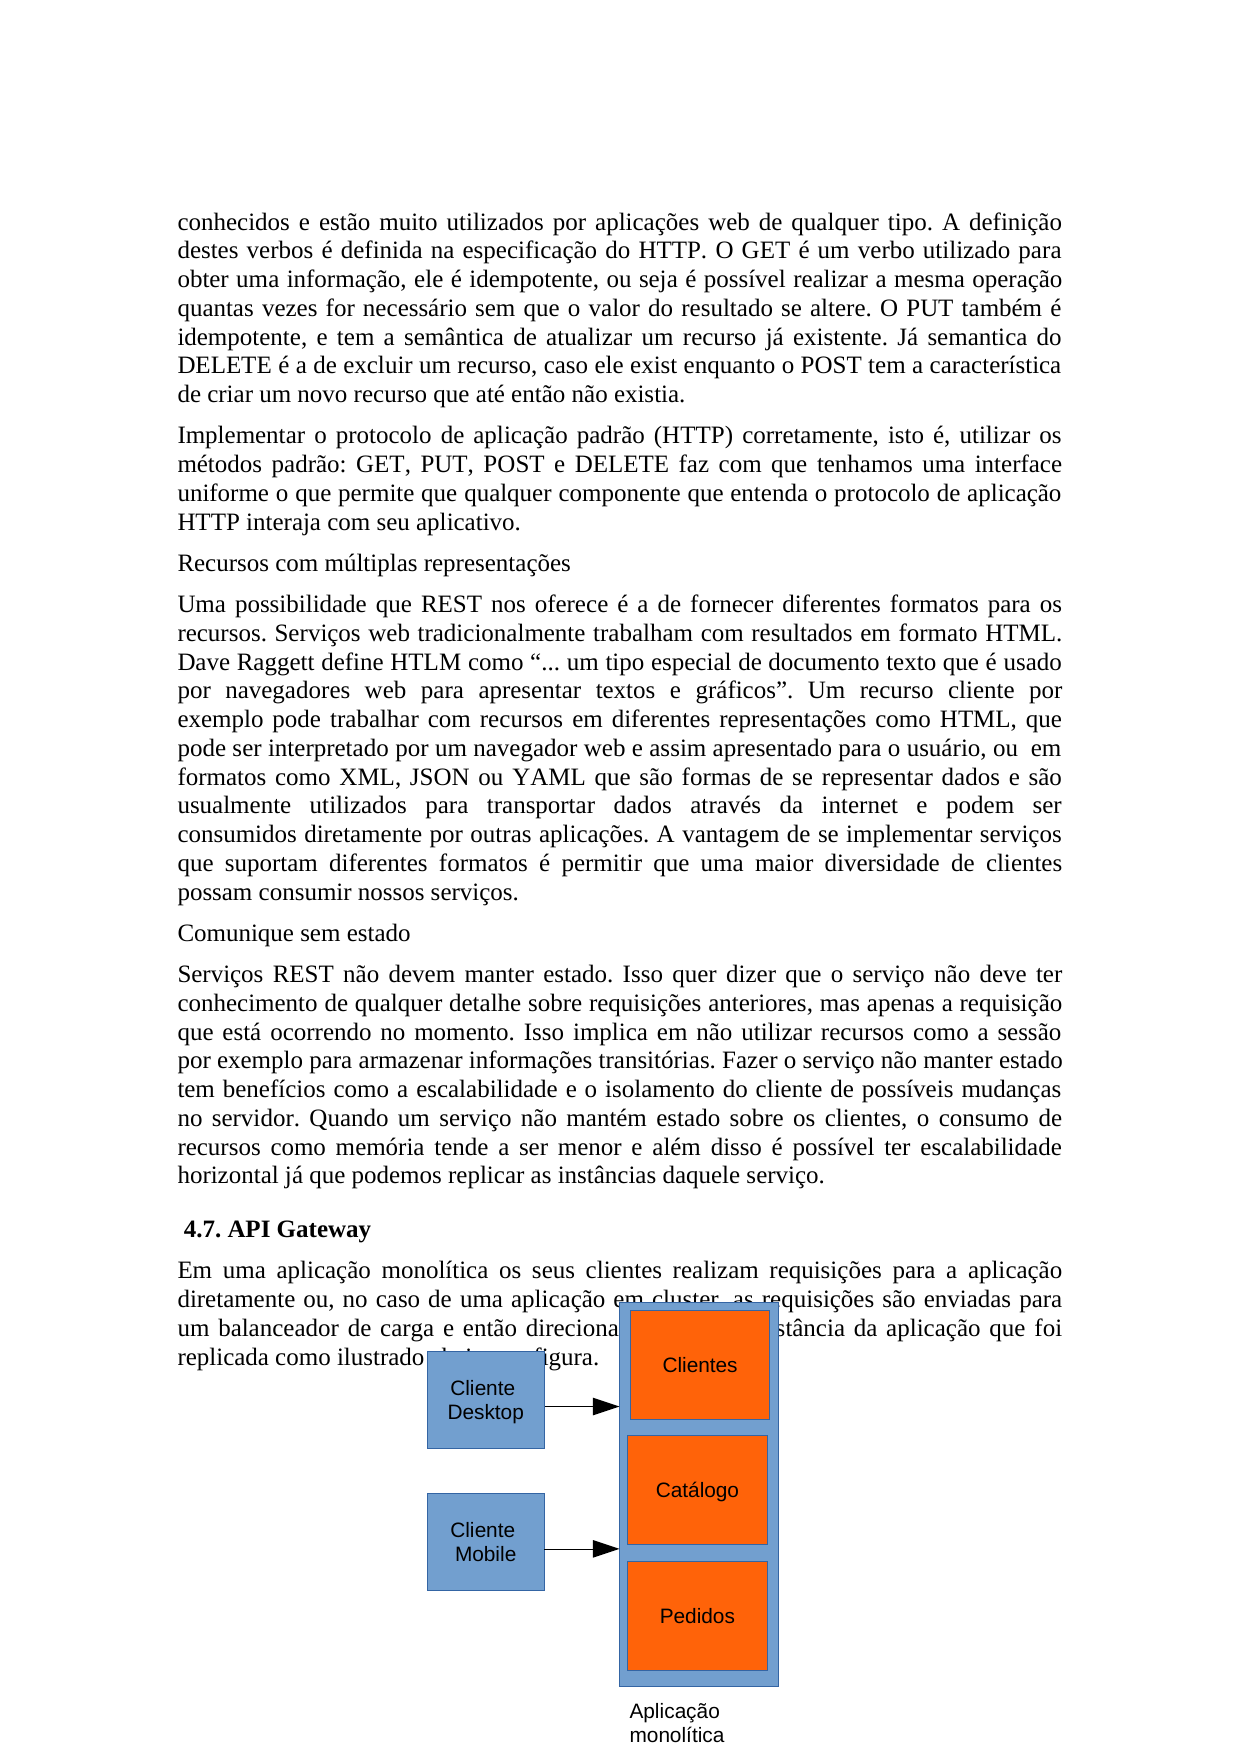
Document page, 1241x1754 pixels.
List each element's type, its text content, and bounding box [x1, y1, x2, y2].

text Implementar o protocolo de aplicação padrão (HTTP) corretamente, isto é, utilizar os métodos padrão: GET, PUT, POST e DELETE faz com que tenhamos uma interface uniforme o que permite que qualquer componente que entenda o protocolo de aplicação HTTP interaja com seu aplicativo. [140, 421, 1063, 536]
text Comunique sem estado [140, 918, 1063, 947]
text Em uma aplicação monolítica os seus clientes realizam requisições para a aplicação diretamente ou, no caso de uma aplicação em cluster, as requisições são enviadas para um balanceador de carga e então direcionado para uma instância da aplicação que foi replicada como ilustrado abaixo na figura. [177, 1256, 1063, 1371]
text Recursos com múltiplas representações [140, 548, 1063, 577]
subtitle API Gateway [177, 1214, 1063, 1243]
text conhecidos e estão muito utilizados por aplicações web de qualquer tipo. A definição destes verbos é definida na especificação do HTTP. O GET é um verbo utilizado para obter uma informação, ele é idempotente, ou seja é possível realizar a mesma operação quantas vezes for necessário sem que o valor do resultado se altere. O PUT também é idempotente, e tem a semântica de atualizar um recurso já existente. Já semantica do DELETE é a de excluir um recurso, caso ele exist enquanto o POST tem a característica de criar um novo recurso que até então não existia. [140, 207, 1063, 408]
text Serviços REST não devem manter estado. Isso quer dizer que o serviço não deve ter conhecimento de qualquer detalhe sobre requisições anteriores, mas apenas a requisição que está ocorrendo no momento. Isso implica em não utilizar recursos como a sessão por exemplo para armazenar informações transitórias. Fazer o serviço não manter estado tem benefícios como a escalabilidade e o isolamento do cliente de possíveis mudanças no servidor. Quando um serviço não mantém estado sobre os clientes, o consumo de recursos como memória tende a ser menor e além disso é possível ter escalabilidade horizontal já que podemos replicar as instâncias daquele serviço. [140, 959, 1063, 1189]
text Uma possibilidade que REST nos oferece é a de fornecer diferentes formatos para os recursos. Serviços web tradicionalmente trabalham com resultados em formato HTML. Dave Raggett define HTLM como “... um tipo especial de documento texto que é usado por navegadores web para apresentar textos e gráficos”. Um recurso cliente por exemplo pode trabalhar com recursos em diferentes representações como HTML, que pode ser interpretado por um navegador web e assim apresentado para o usuário, ou em formatos como XML, JSON ou YAML que são formas de se representar dados e são usualmente utilizados para transportar dados através da internet e podem ser consumidos diretamente por outras aplicações. A vantagem de se implementar serviços que suportam diferentes formatos é permitir que uma maior diversidade de clientes possam consumir nossos serviços. [140, 589, 1063, 906]
